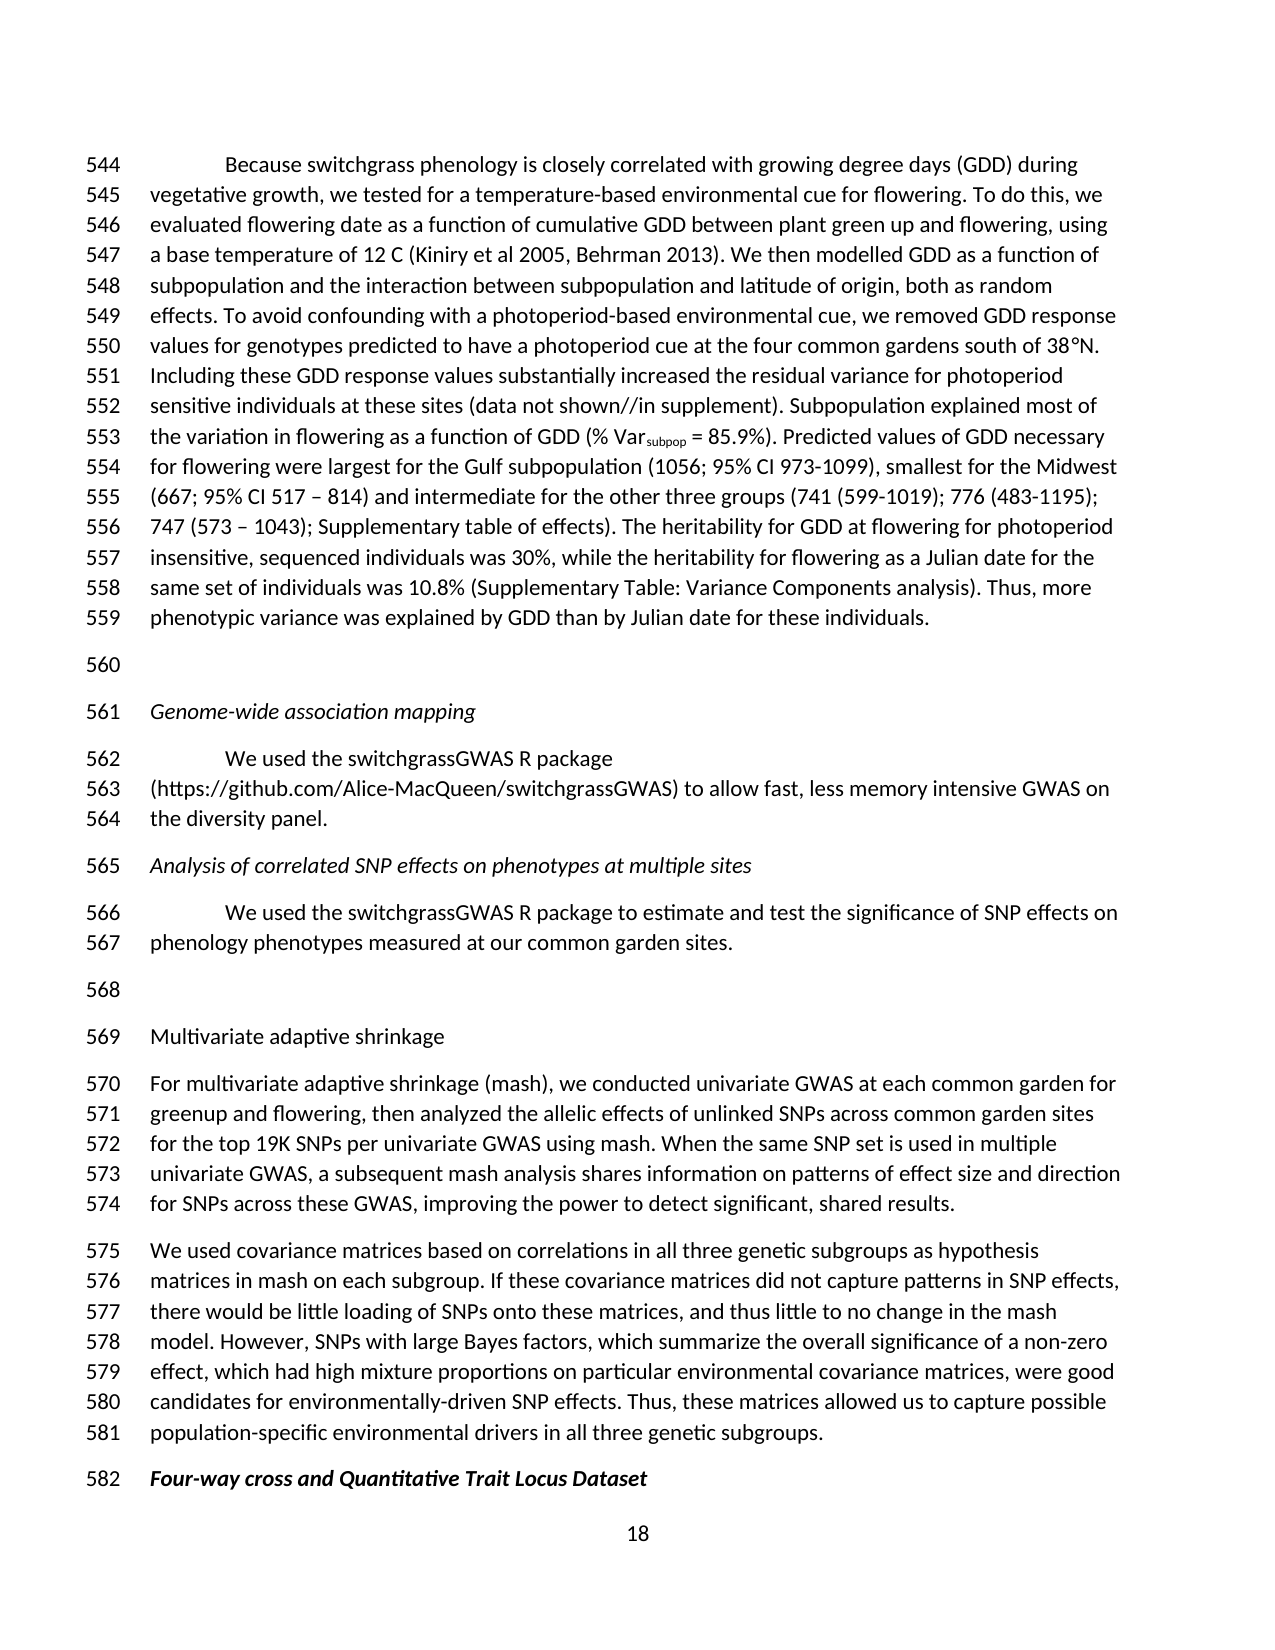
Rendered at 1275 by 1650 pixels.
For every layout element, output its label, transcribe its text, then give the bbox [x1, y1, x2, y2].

text Because switchgrass phenology is closely correlated with growing degree days (GDD) during vegetative growth, we tested for a temperature-based environmental cue for flowering. To do this, we evaluated flowering date as a function of cumulative GDD between plant green up and flowering, using a base temperature of 12 C (Kiniry et al 2005, Behrman 2013). We then modelled GDD as a function of subpopulation and the interaction between subpopulation and latitude of origin, both as random effects. To avoid confounding with a photoperiod-based environmental cue, we removed GDD response values for genotypes predicted to have a photoperiod cue at the four common gardens south of 38°N. Including these GDD response values substantially increased the residual variance for photoperiod sensitive individuals at these sites (data not shown//in supplement). Subpopulation explained most of the variation in flowering as a function of GDD (% Varsubpop = 85.9%). Predicted values of GDD necessary for flowering were largest for the Gulf subpopulation (1056; 95% CI 973-1099), smallest for the Midwest (667; 95% CI 517 – 814) and intermediate for the other three groups (741 (599-1019); 776 (483-1195); 747 (573 – 1043); Supplementary table of effects). The heritability for GDD at flowering for photoperiod insensitive, sequenced individuals was 30%, while the heritability for flowering as a Julian date for the same set of individuals was 10.8% (Supplementary Table: Variance Components analysis). Thus, more phenotypic variance was explained by GDD than by Julian date for these individuals. [150, 150, 1125, 631]
text We used covariance matrices based on correlations in all three genetic subgroups as hypothesis matrices in mash on each subgroup. If these covariance matrices did not capture patterns in SNP effects, there would be little loading of SNPs onto these matrices, and thus little to no change in the mash model. However, SNPs with large Bayes factors, which summarize the overall significance of a non-zero effect, which had high mixture proportions on particular environmental covariance matrices, were good candidates for environmentally-driven SNP effects. Thus, these matrices allowed us to capture possible population-specific environmental drivers in all three genetic subgroups. [150, 1236, 1125, 1446]
text Multivariate adaptive shrinkage [150, 1022, 1125, 1050]
text Four-way cross and Quantitative Trait Locus Dataset [150, 1464, 1125, 1493]
text Analysis of correlated SNP effects on phenotypes at multiple sites [150, 851, 1125, 879]
text For multivariate adaptive shrinkage (mash), we conducted univariate GWAS at each common garden for greenup and flowering, then analyzed the allelic effects of unlinked SNPs across common garden sites for the top 19K SNPs per univariate GWAS using mash. When the same SNP set is used in multiple univariate GWAS, a subsequent mash analysis shares information on patterns of effect size and direction for SNPs across these GWAS, improving the power to detect significant, shared results. [150, 1069, 1125, 1218]
text We used the switchgrassGWAS R package (https://github.com/Alice-MacQueen/switchgrassGWAS) to allow fast, less memory intensive GWAS on the diversity panel. [150, 744, 1125, 832]
text Genome-wide association mapping [150, 697, 1125, 725]
text We used the switchgrassGWAS R package to estimate and test the significance of SNP effects on phenology phenotypes measured at our common garden sites. [150, 898, 1125, 956]
